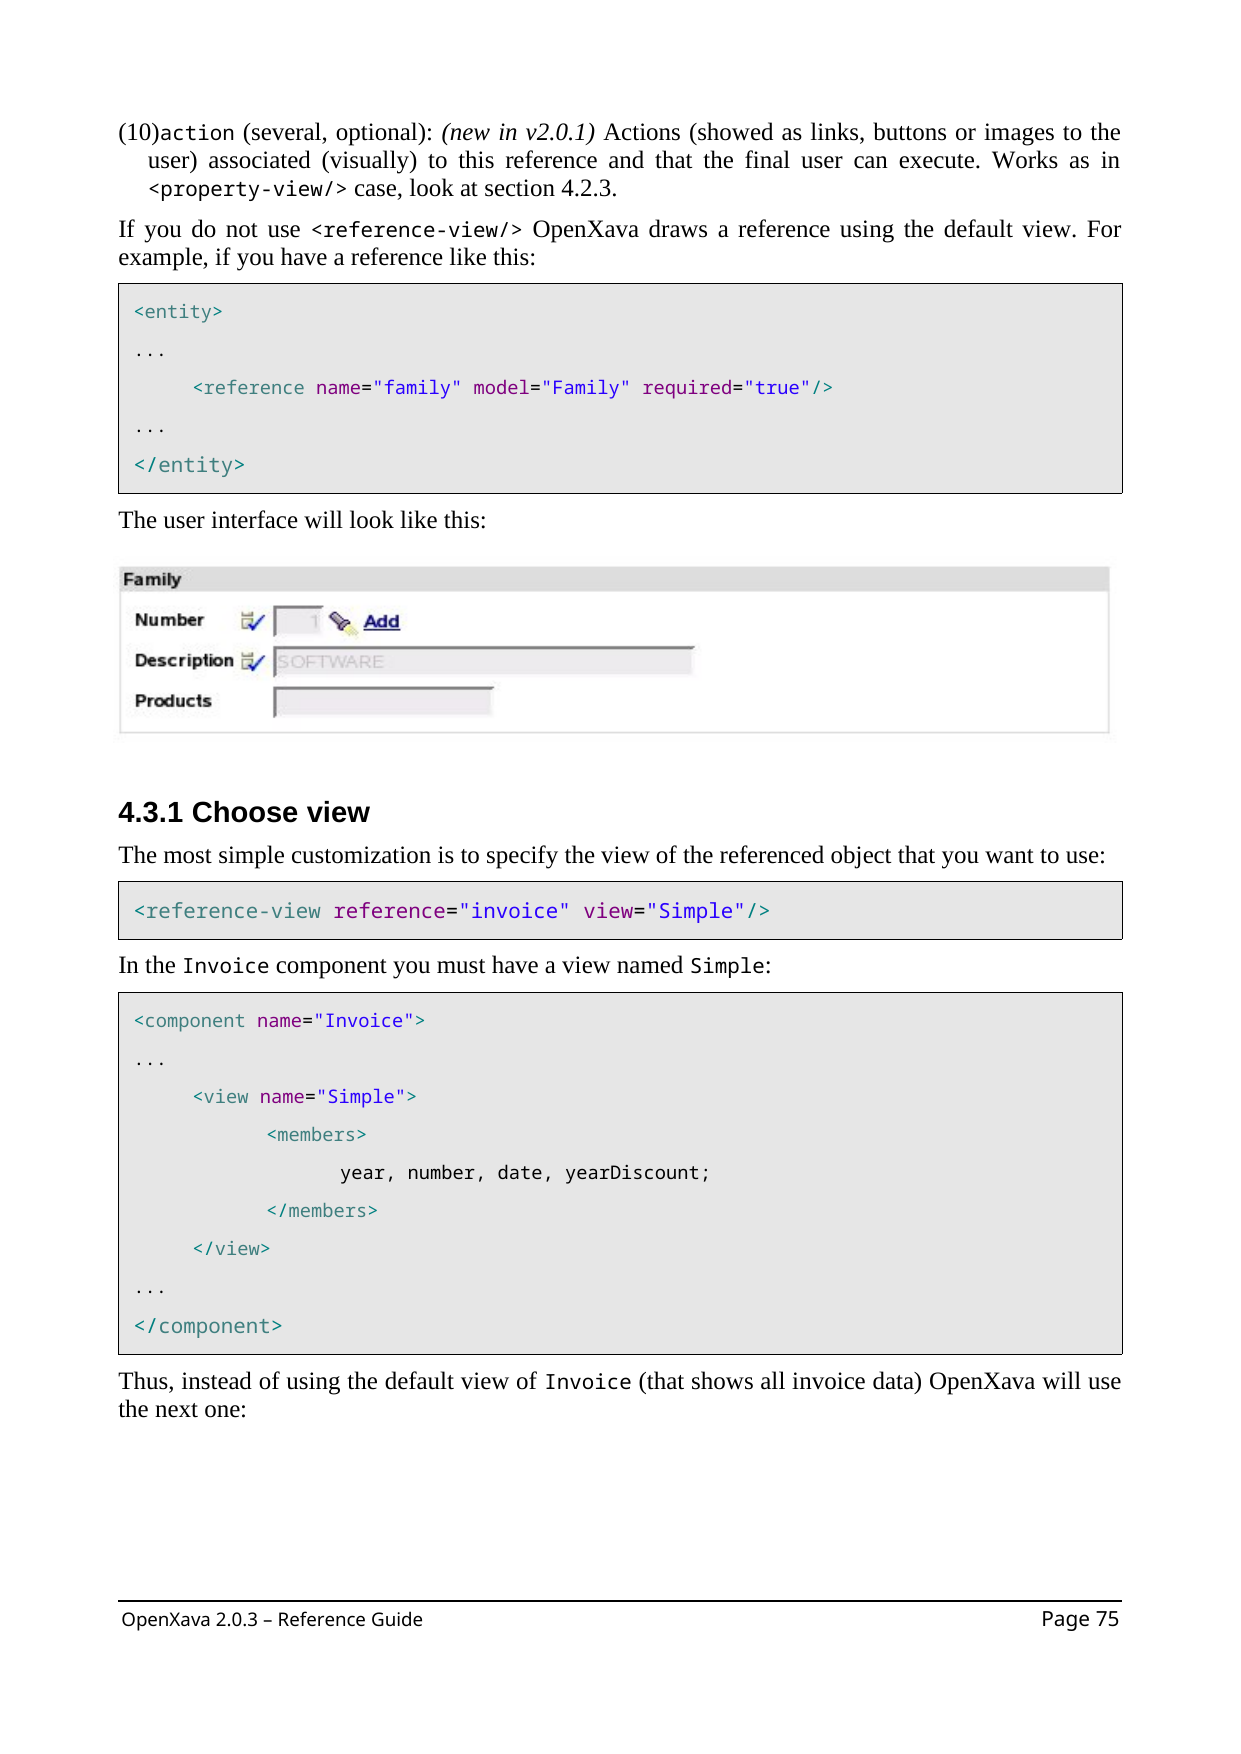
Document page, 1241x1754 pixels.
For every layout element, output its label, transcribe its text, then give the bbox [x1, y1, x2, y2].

text ... [119, 1030, 1122, 1068]
text In the Invoice component you must have a view named Simple: [118, 951, 1122, 980]
text The most simple customization is to specify the view of the referenced object that you want to use: [118, 841, 1122, 868]
picture [113, 556, 1119, 743]
text </component> [119, 1296, 1122, 1354]
text <reference name="family" model="Family" required="true"/> [119, 359, 1122, 397]
text <reference-view reference="invoice" view="Simple"/> [119, 882, 1122, 939]
text <entity> [119, 284, 1122, 321]
text ... [119, 1258, 1122, 1296]
text If you do not use <reference-view/> OpenXava draws a reference using the default view. For example, if you have a reference like this: [118, 215, 1122, 271]
subtitle Choose view [118, 796, 1122, 828]
text Thus, instead of using the default view of Invoice (that shows all invoice data) OpenXava will use the next one: [118, 1367, 1122, 1423]
text </entity> [119, 435, 1122, 493]
text </view> [119, 1220, 1122, 1258]
text ... [119, 321, 1122, 359]
text year, number, date, yearDiscount; [119, 1144, 1122, 1182]
text ... [119, 397, 1122, 435]
text The user interface will look like this: [118, 506, 1122, 533]
text <view name="Simple"> [119, 1068, 1122, 1106]
list action (several, optional): (new in v2.0.1) Actions (showed as links, buttons or images to the user) associated (visually) to this reference and that the final user can execute. Works as in <property-view/> case, look at section 4.2.3. [118, 118, 1122, 202]
text <component name="Invoice"> [119, 993, 1122, 1030]
text <members> [119, 1106, 1122, 1144]
text </members> [119, 1182, 1122, 1220]
